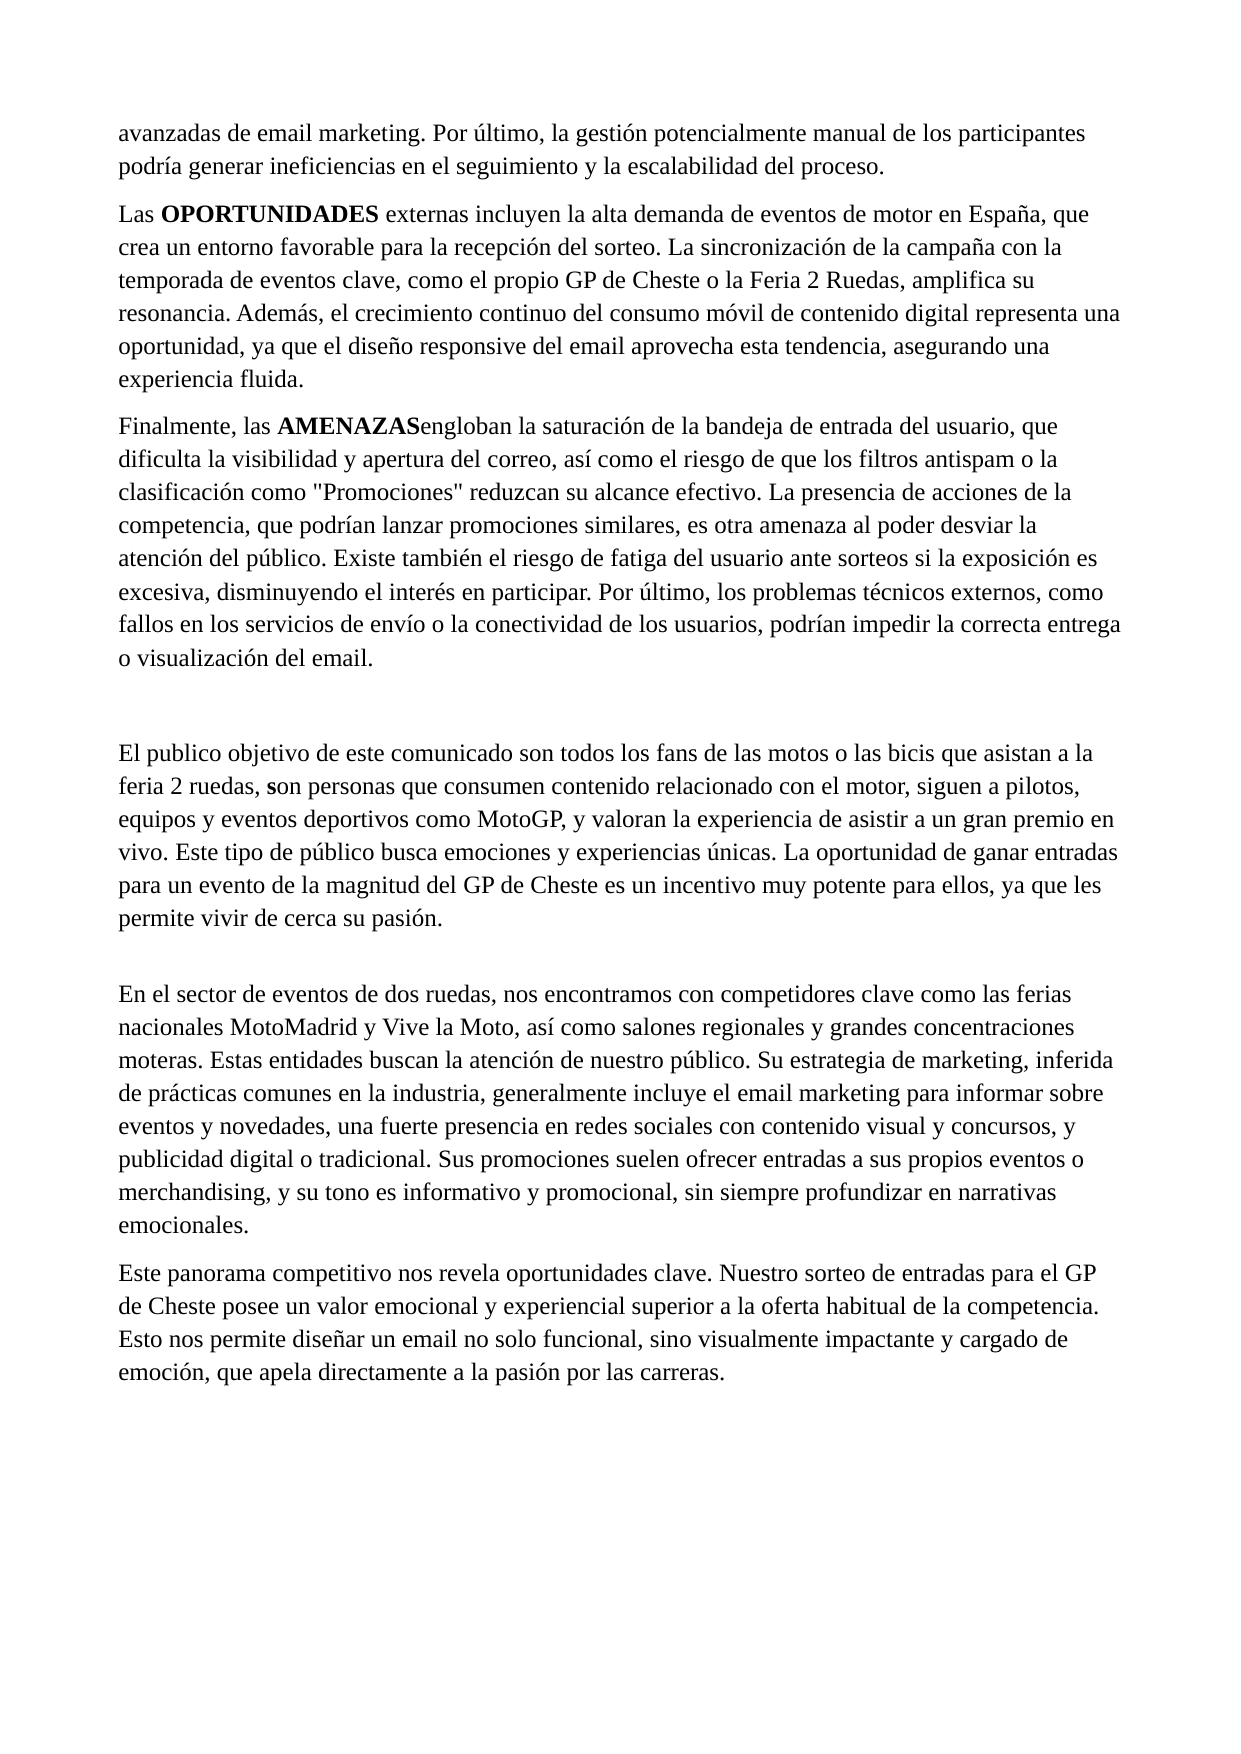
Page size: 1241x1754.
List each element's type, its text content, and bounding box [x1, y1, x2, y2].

text El publico objetivo de este comunicado son todos los fans de las motos o las bicis que asistan a la feria 2 ruedas, son personas que consumen contenido relacionado con el motor, siguen a pilotos, equipos y eventos deportivos como MotoGP, y valoran la experiencia de asistir a un gran premio en vivo. Este tipo de público busca emociones y experiencias únicas. La oportunidad de ganar entradas para un evento de la magnitud del GP de Cheste es un incentivo muy potente para ellos, ya que les permite vivir de cerca su pasión. [118, 738, 1122, 932]
text En el sector de eventos de dos ruedas, nos encontramos con competidores clave como las ferias nacionales MotoMadrid y Vive la Moto, así como salones regionales y grandes concentraciones moteras. Estas entidades buscan la atención de nuestro público. Su estrategia de marketing, inferida de prácticas comunes en la industria, generalmente incluye el email marketing para informar sobre eventos y novedades, una fuerte presencia en redes sociales con contenido visual y concursos, y publicidad digital o tradicional. Sus promociones suelen ofrecer entradas a sus propios eventos o merchandising, y su tono es informativo y promocional, sin siempre profundizar en narrativas emocionales. [118, 979, 1122, 1239]
text Las OPORTUNIDADES externas incluyen la alta demanda de eventos de motor en España, que crea un entorno favorable para la recepción del sorteo. La sincronización de la campaña con la temporada de eventos clave, como el propio GP de Cheste o la Feria 2 Ruedas, amplifica su resonancia. Además, el crecimiento continuo del consumo móvil de contenido digital representa una oportunidad, ya que el diseño responsive del email aprovecha esta tendencia, asegurando una experiencia fluida. [118, 199, 1122, 393]
text Finalmente, las AMENAZASengloban la saturación de la bandeja de entrada del usuario, que dificulta la visibilidad y apertura del correo, así como el riesgo de que los filtros antispam o la clasificación como "Promociones" reduzcan su alcance efectivo. La presencia de acciones de la competencia, que podrían lanzar promociones similares, es otra amenaza al poder desviar la atención del público. Existe también el riesgo de fatiga del usuario ante sorteos si la exposición es excesiva, disminuyendo el interés en participar. Por último, los problemas técnicos externos, como fallos en los servicios de envío o la conectividad de los usuarios, podrían impedir la correcta entrega o visualización del email. [118, 411, 1122, 671]
text Este panorama competitivo nos revela oportunidades clave. Nuestro sorteo de entradas para el GP de Cheste posee un valor emocional y experiencial superior a la oferta habitual de la competencia. Esto nos permite diseñar un email no solo funcional, sino visualmente impactante y cargado de emoción, que apela directamente a la pasión por las carreras. [118, 1258, 1122, 1386]
text avanzadas de email marketing. Por último, la gestión potencialmente manual de los participantes podría generar ineficiencias en el seguimiento y la escalabilidad del proceso. [118, 118, 1122, 180]
